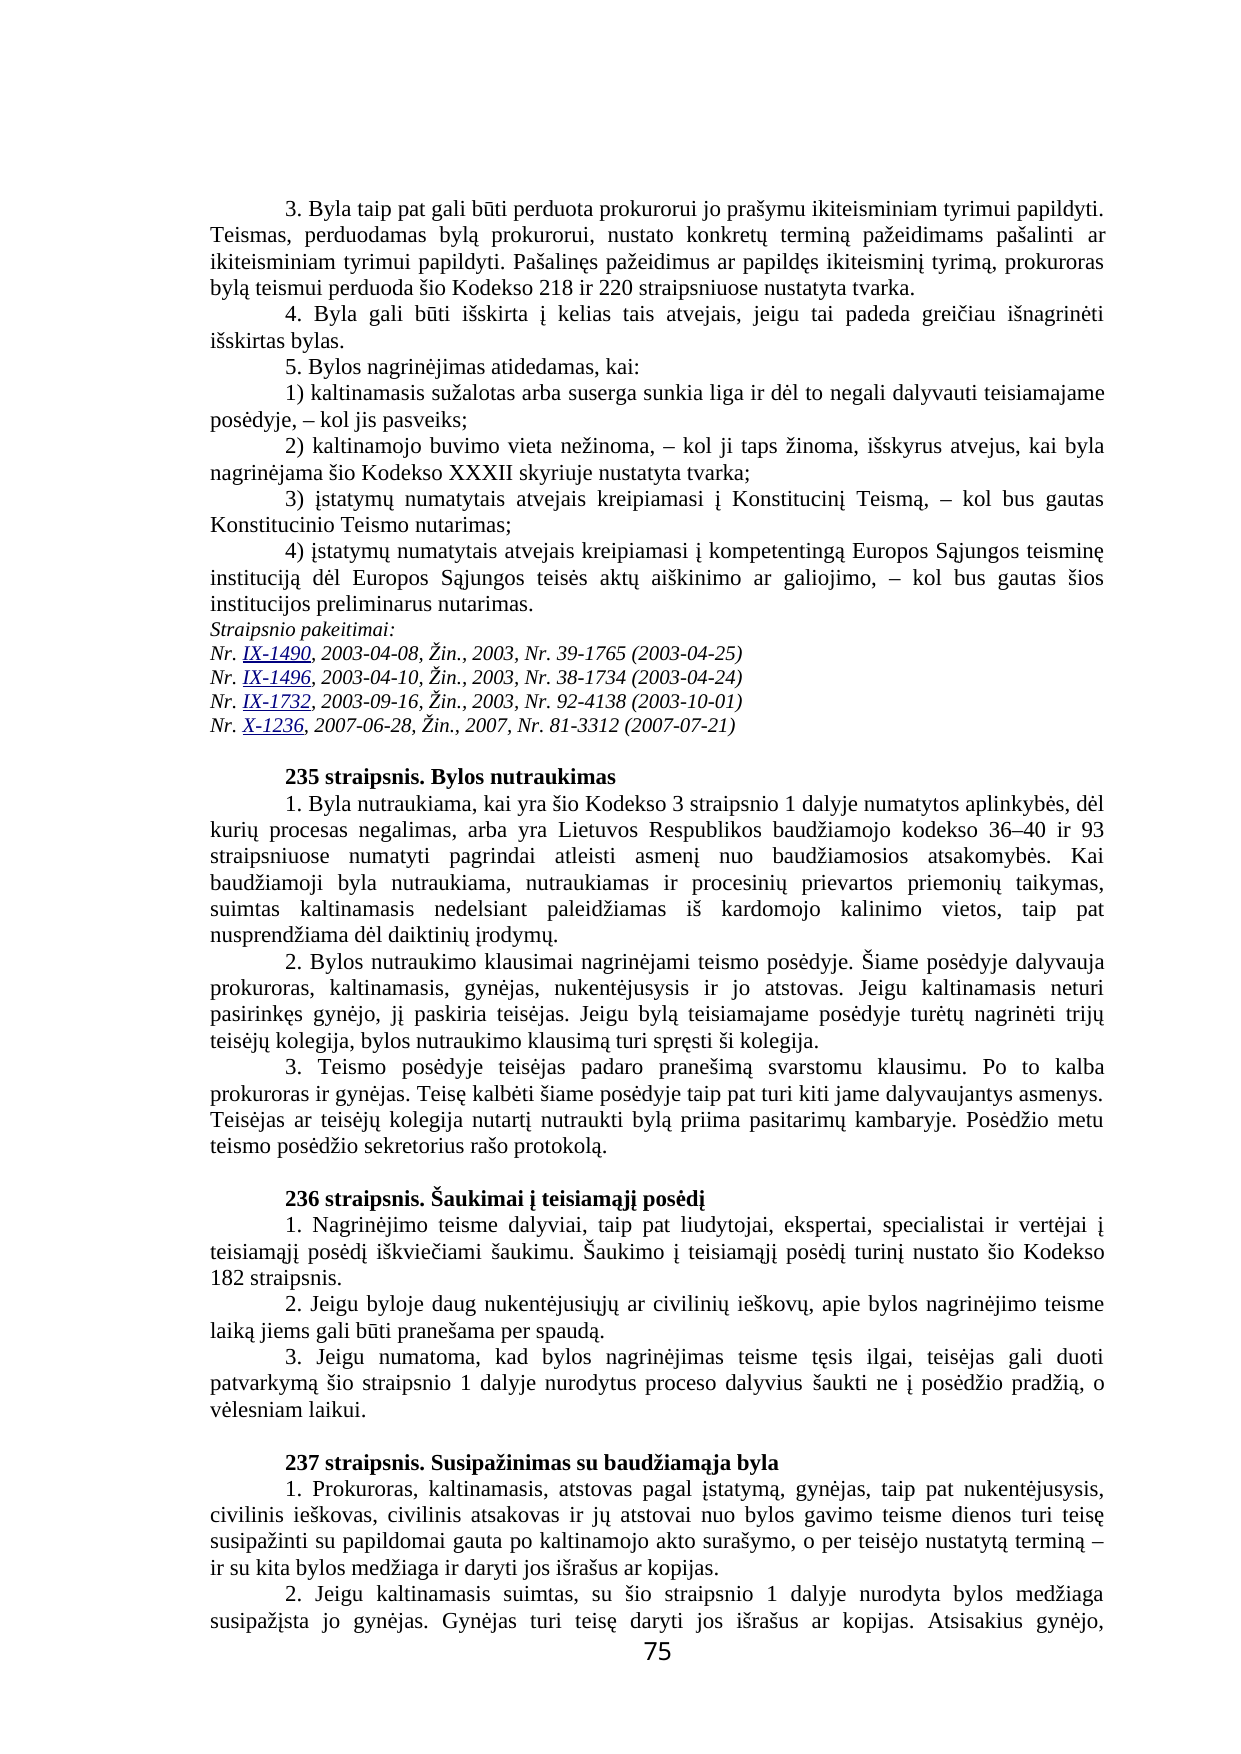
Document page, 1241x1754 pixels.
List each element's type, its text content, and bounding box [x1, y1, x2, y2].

text 5. Bylos nagrinėjimas atidedamas, kai: [210, 353, 1106, 379]
text 1. Nagrinėjimo teisme dalyviai, taip pat liudytojai, ekspertai, specialistai ir vertėjai į teisiamąjį posėdį iškviečiami šaukimu. Šaukimo į teisiamąjį posėdį turinį nustato šio Kodekso 182 straipsnis. [210, 1211, 1106, 1290]
text 3. Jeigu numatoma, kad bylos nagrinėjimas teisme tęsis ilgai, teisėjas gali duoti patvarkymą šio straipsnio 1 dalyje nurodytus proceso dalyvius šaukti ne į posėdžio pradžią, o vėlesniam laikui. [210, 1343, 1106, 1422]
text 237 straipsnis. Susipažinimas su baudžiamąja byla [210, 1448, 1106, 1475]
text 236 straipsnis. Šaukimai į teisiamąjį posėdį [210, 1185, 1106, 1211]
text 3. Teismo posėdyje teisėjas padaro pranešimą svarstomu klausimu. Po to kalba prokuroras ir gynėjas. Teisę kalbėti šiame posėdyje taip pat turi kiti jame dalyvaujantys asmenys. Teisėjas ar teisėjų kolegija nutartį nutraukti bylą priima pasitarimų kambaryje. Posėdžio metu teismo posėdžio sekretorius rašo protokolą. [210, 1053, 1106, 1159]
text Nr. X-1236, 2007-06-28, Žin., 2007, Nr. 81-3312 (2007-07-21) [210, 713, 1106, 737]
text 2. Jeigu byloje daug nukentėjusiųjų ar civilinių ieškovų, apie bylos nagrinėjimo teisme laiką jiems gali būti pranešama per spaudą. [210, 1290, 1106, 1343]
text 2. Bylos nutraukimo klausimai nagrinėjami teismo posėdyje. Šiame posėdyje dalyvauja prokuroras, kaltinamasis, gynėjas, nukentėjusysis ir jo atstovas. Jeigu kaltinamasis neturi pasirinkęs gynėjo, jį paskiria teisėjas. Jeigu bylą teisiamajame posėdyje turėtų nagrinėti trijų teisėjų kolegija, bylos nutraukimo klausimą turi spręsti ši kolegija. [210, 948, 1106, 1053]
text Nr. IX-1496, 2003-04-10, Žin., 2003, Nr. 38-1734 (2003-04-24) [210, 665, 1106, 689]
text 235 straipsnis. Bylos nutraukimas [210, 763, 1106, 790]
text 2. Jeigu kaltinamasis suimtas, su šio straipsnio 1 dalyje nurodyta bylos medžiaga susipažįsta jo gynėjas. Gynėjas turi teisę daryti jos išrašus ar kopijas. Atsisakius gynėjo, [210, 1580, 1106, 1633]
text 4) įstatymų numatytais atvejais kreipiamasi į kompetentingą Europos Sąjungos teisminę instituciją dėl Europos Sąjungos teisės aktų aiškinimo ar galiojimo, – kol bus gautas šios institucijos preliminarus nutarimas. [210, 538, 1106, 617]
text 3) įstatymų numatytais atvejais kreipiamasi į Konstitucinį Teismą, – kol bus gautas Konstitucinio Teismo nutarimas; [210, 485, 1106, 538]
text 3. Byla taip pat gali būti perduota prokurorui jo prašymu ikiteisminiam tyrimui papildyti. Teismas, perduodamas bylą prokurorui, nustato konkretų terminą pažeidimams pašalinti ar ikiteisminiam tyrimui papildyti. Pašalinęs pažeidimus ar papildęs ikiteisminį tyrimą, prokuroras bylą teismui perduoda šio Kodekso 218 ir 220 straipsniuose nustatyta tvarka. [210, 195, 1106, 300]
text 1. Byla nutraukiama, kai yra šio Kodekso 3 straipsnio 1 dalyje numatytos aplinkybės, dėl kurių procesas negalimas, arba yra Lietuvos Respublikos baudžiamojo kodekso 36–40 ir 93 straipsniuose numatyti pagrindai atleisti asmenį nuo baudžiamosios atsakomybės. Kai baudžiamoji byla nutraukiama, nutraukiamas ir procesinių prievartos priemonių taikymas, suimtas kaltinamasis nedelsiant paleidžiamas iš kardomojo kalinimo vietos, taip pat nusprendžiama dėl daiktinių įrodymų. [210, 790, 1106, 948]
text Straipsnio pakeitimai: [210, 617, 1106, 641]
text 1. Prokuroras, kaltinamasis, atstovas pagal įstatymą, gynėjas, taip pat nukentėjusysis, civilinis ieškovas, civilinis atsakovas ir jų atstovai nuo bylos gavimo teisme dienos turi teisę susipažinti su papildomai gauta po kaltinamojo akto surašymo, o per teisėjo nustatytą terminą – ir su kita bylos medžiaga ir daryti jos išrašus ar kopijas. [210, 1475, 1106, 1580]
text 2) kaltinamojo buvimo vieta nežinoma, – kol ji taps žinoma, išskyrus atvejus, kai byla nagrinėjama šio Kodekso XXXII skyriuje nustatyta tvarka; [210, 432, 1106, 485]
text 4. Byla gali būti išskirta į kelias tais atvejais, jeigu tai padeda greičiau išnagrinėti išskirtas bylas. [210, 300, 1106, 353]
text 1) kaltinamasis sužalotas arba suserga sunkia liga ir dėl to negali dalyvauti teisiamajame posėdyje, – kol jis pasveiks; [210, 379, 1106, 432]
text Nr. IX-1732, 2003-09-16, Žin., 2003, Nr. 92-4138 (2003-10-01) [210, 689, 1106, 713]
text Nr. IX-1490, 2003-04-08, Žin., 2003, Nr. 39-1765 (2003-04-25) [210, 641, 1106, 665]
